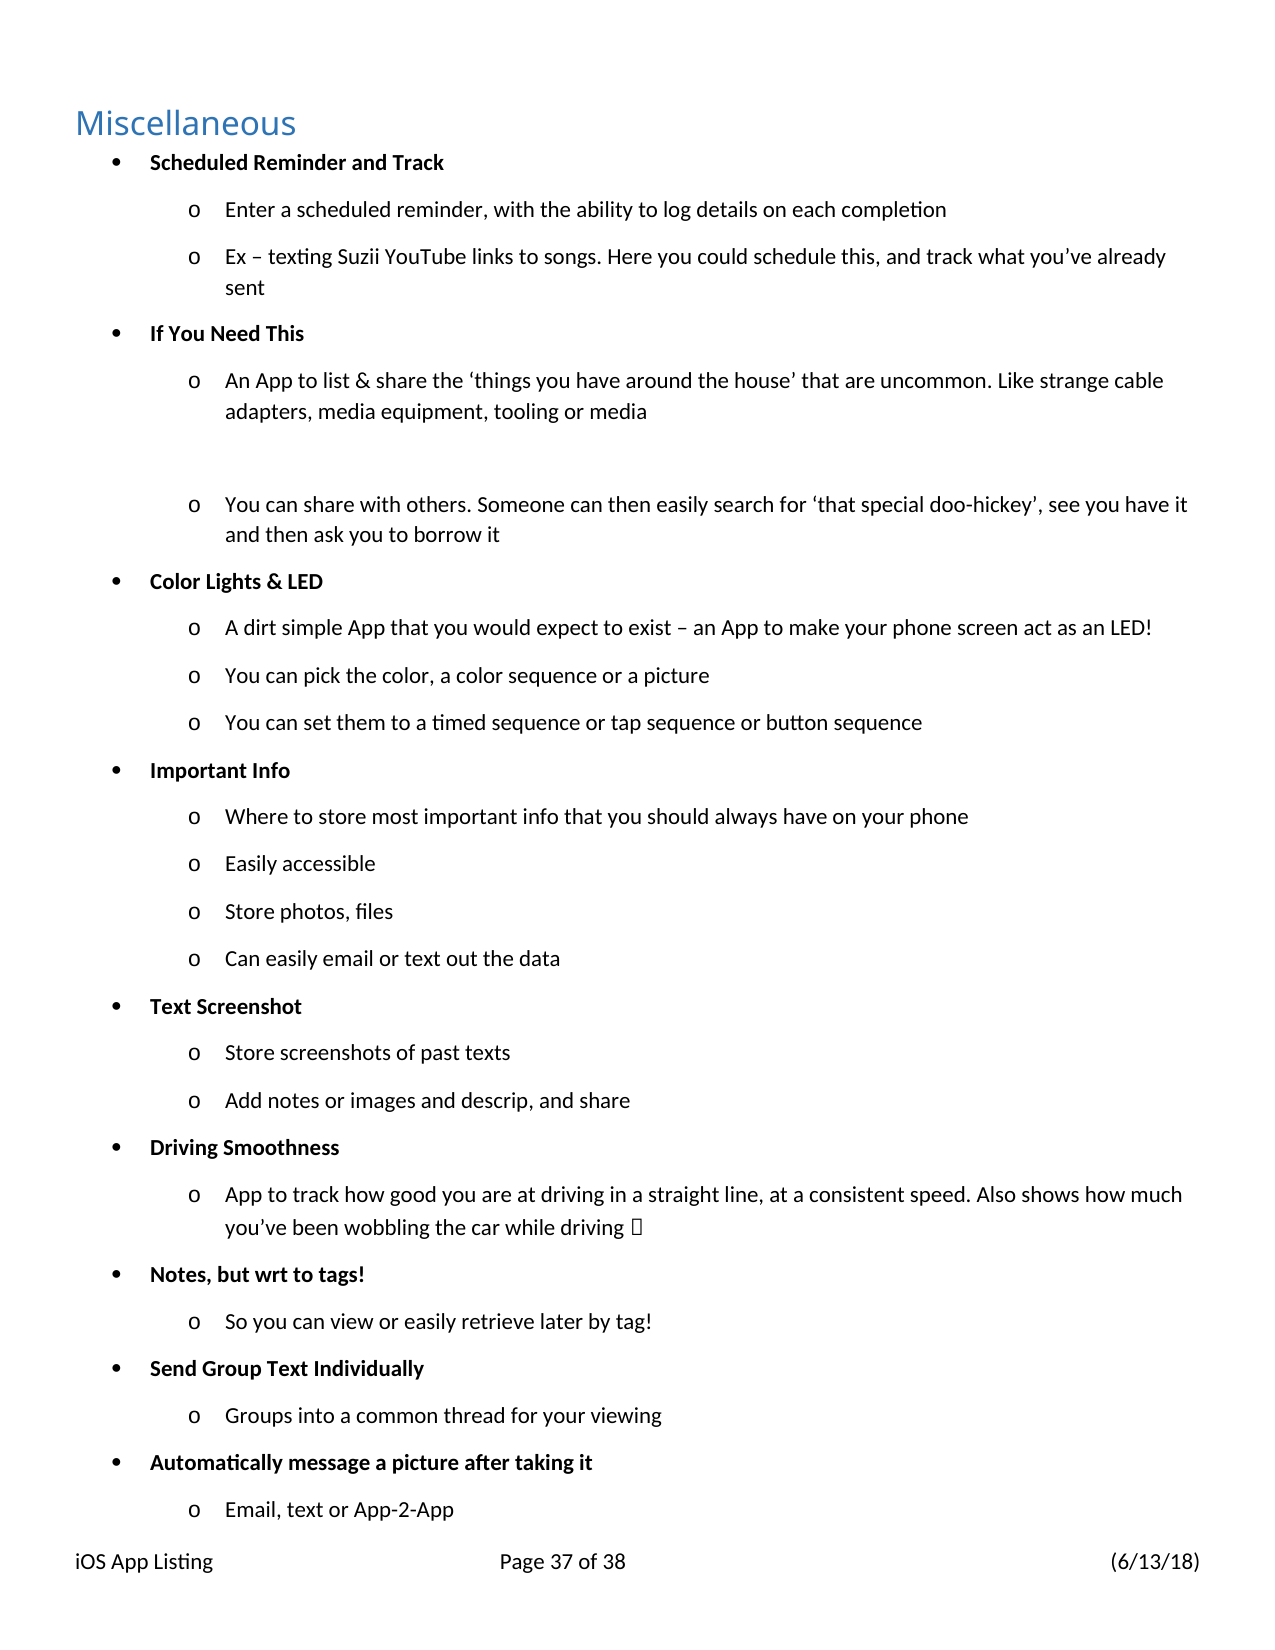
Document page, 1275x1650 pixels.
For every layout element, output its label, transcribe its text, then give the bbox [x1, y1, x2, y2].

list Automatically message a picture after taking it [112, 1448, 1200, 1476]
list Enter a scheduled reminder, with the ability to log details on each completion [187, 195, 1200, 224]
list So you can view or easily retrieve later by tag! [187, 1307, 1200, 1336]
list Color Lights & LED [112, 567, 1200, 595]
list Add notes or images and descrip, and share [187, 1086, 1200, 1115]
list Ex – texting Suzii YouTube links to songs. Here you could schedule this, and track what you’ve already sent [187, 242, 1200, 301]
list Important Info [112, 756, 1200, 784]
list An App to list & share the ‘things you have around the house’ that are uncommon. Like strange cable adapters, media equipment, tooling or media [187, 366, 1200, 425]
list Send Group Text Individually [112, 1354, 1200, 1382]
list You can share with others. Someone can then easily search for ‘that special doo-hickey’, see you have it and then ask you to borrow it [187, 490, 1200, 548]
list Driving Smoothness [112, 1133, 1200, 1161]
list Text Screenshot [112, 992, 1200, 1020]
list Email, text or App-2-App [187, 1495, 1200, 1524]
list Store photos, files [187, 897, 1200, 926]
list App to track how good you are at driving in a straight line, at a consistent speed. Also shows how much you’ve been wobbling the car while driving  [187, 1180, 1200, 1242]
list Can easily email or text out the data [187, 944, 1200, 974]
list A dirt simple App that you would expect to exist – an App to make your phone screen act as an LED! [187, 613, 1200, 642]
list Groups into a common thread for your viewing [187, 1401, 1200, 1430]
list Where to store most important info that you should always have on your phone [187, 802, 1200, 831]
subtitle Miscellaneous [75, 100, 1200, 145]
list You can pick the color, a color sequence or a picture [187, 661, 1200, 690]
list If You Need This [112, 319, 1200, 348]
list Easily accessible [187, 849, 1200, 879]
list Store screenshots of past texts [187, 1038, 1200, 1068]
list Scheduled Reminder and Track [112, 148, 1200, 177]
list Notes, but wrt to tags! [112, 1261, 1200, 1289]
list You can set them to a timed sequence or tap sequence or button sequence [187, 708, 1200, 737]
